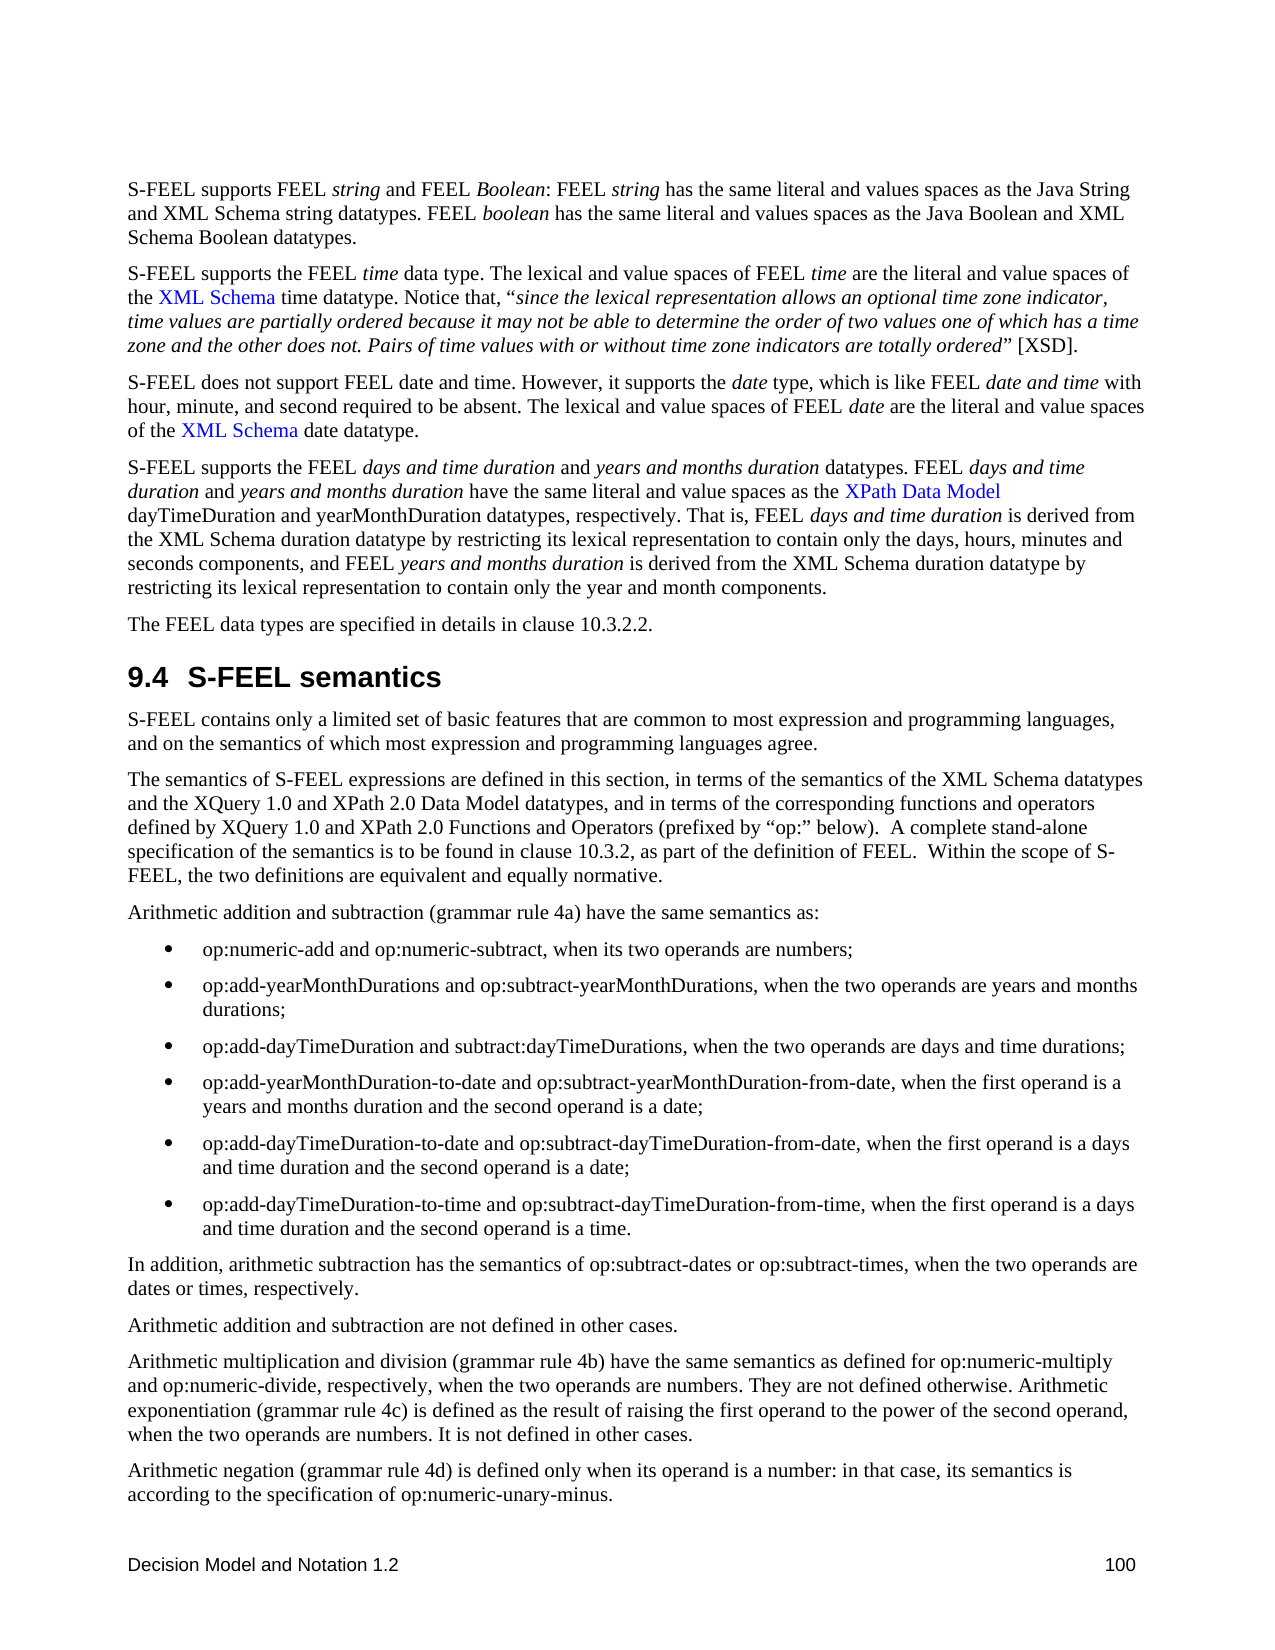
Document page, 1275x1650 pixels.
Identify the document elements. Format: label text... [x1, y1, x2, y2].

subtitle S-FEEL semantics [127, 661, 1147, 694]
list op:add-dayTimeDuration-to-date and op:subtract-dayTimeDuration-from-date, when the first operand is a days and time duration and the second operand is a date; [165, 1131, 1147, 1179]
text In addition, arithmetic subtraction has the semantics of op:subtract-dates or op:subtract-times, when the two operands are dates or times, respectively. [127, 1252, 1147, 1300]
text S-FEEL supports FEEL string and FEEL Boolean: FEEL string has the same literal and values spaces as the Java String and XML Schema string datatypes. FEEL boolean has the same literal and values spaces as the Java Boolean and XML Schema Boolean datatypes. [127, 176, 1147, 249]
text Arithmetic addition and subtraction are not defined in other cases. [127, 1313, 1147, 1337]
list op:add-yearMonthDurations and op:subtract-yearMonthDurations, when the two operands are years and months durations; [165, 973, 1147, 1021]
text The FEEL data types are specified in details in clause 10.3.2.2. [127, 611, 1147, 636]
text S-FEEL does not support FEEL date and time. However, it supports the date type, which is like FEEL date and time with hour, minute, and second required to be absent. The lexical and value spaces of FEEL date are the literal and value spaces of the XML Schema date datatype. [127, 370, 1147, 442]
text S-FEEL supports the FEEL time data type. The lexical and value spaces of FEEL time are the literal and value spaces of the XML Schema time datatype. Notice that, “since the lexical representation allows an optional time zone indicator, time values are partially ordered because it may not be able to determine the order of two values one of which has a time zone and the other does not. Pairs of time values with or without time zone indicators are totally ordered” [XSD]. [127, 261, 1147, 357]
text Arithmetic addition and subtraction (grammar rule 4a) have the same semantics as: [127, 900, 1147, 924]
text The semantics of S-FEEL expressions are defined in this section, in terms of the semantics of the XML Schema datatypes and the XQuery 1.0 and XPath 2.0 Data Model datatypes, and in terms of the corresponding functions and operators defined by XQuery 1.0 and XPath 2.0 Functions and Operators (prefixed by “op:” below). A complete stand-alone specification of the semantics is to be found in clause 10.3.2, as part of the definition of FEEL. Within the scope of S-FEEL, the two definitions are equivalent and equally normative. [127, 767, 1147, 887]
list op:numeric-add and op:numeric-subtract, when its two operands are numbers; [165, 937, 1147, 961]
text S-FEEL supports the FEEL days and time duration and years and months duration datatypes. FEEL days and time duration and years and months duration have the same literal and value spaces as the XPath Data Model dayTimeDuration and yearMonthDuration datatypes, respectively. That is, FEEL days and time duration is derived from the XML Schema duration datatype by restricting its lexical representation to contain only the days, hours, minutes and seconds components, and FEEL years and months duration is derived from the XML Schema duration datatype by restricting its lexical representation to contain only the year and month components. [127, 454, 1147, 599]
list op:add-dayTimeDuration-to-time and op:subtract-dayTimeDuration-from-time, when the first operand is a days and time duration and the second operand is a time. [165, 1192, 1147, 1240]
list op:add-yearMonthDuration-to-date and op:subtract-yearMonthDuration-from-date, when the first operand is a years and months duration and the second operand is a date; [165, 1070, 1147, 1118]
text S-FEEL contains only a limited set of basic features that are common to most expression and programming languages, and on the semantics of which most expression and programming languages agree. [127, 707, 1147, 755]
list op:add-dayTimeDuration and subtract:dayTimeDurations, when the two operands are days and time durations; [165, 1034, 1147, 1058]
text Arithmetic multiplication and division (grammar rule 4b) have the same semantics as defined for op:numeric-multiply and op:numeric-divide, respectively, when the two operands are numbers. They are not defined otherwise. Arithmetic exponentiation (grammar rule 4c) is defined as the result of raising the first operand to the power of the second operand, when the two operands are numbers. It is not defined in other cases. [127, 1349, 1147, 1446]
text Arithmetic negation (grammar rule 4d) is defined only when its operand is a number: in that case, its semantics is according to the specification of op:numeric-unary-minus. [127, 1458, 1147, 1506]
